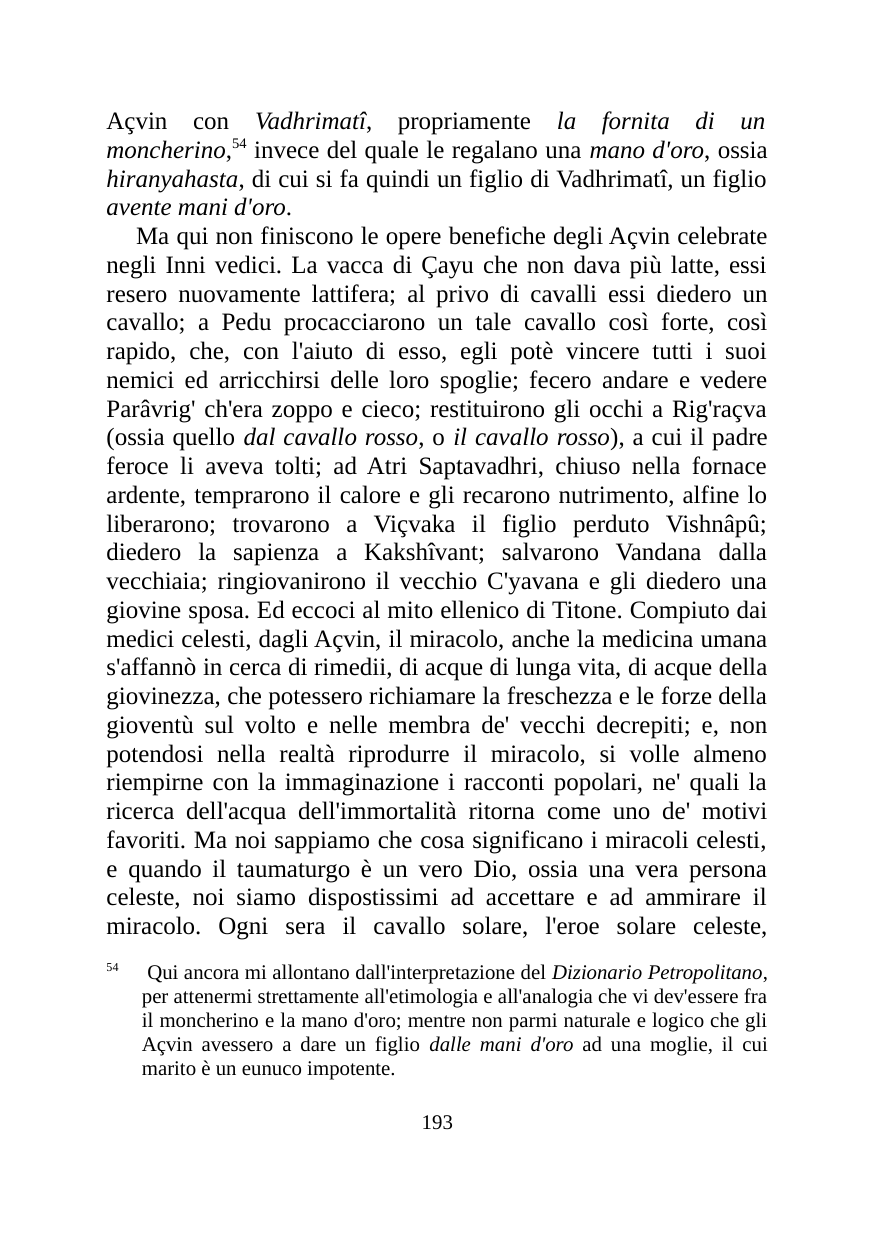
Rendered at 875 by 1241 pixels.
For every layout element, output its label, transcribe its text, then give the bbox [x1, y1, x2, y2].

text Ma qui non finiscono le opere benefiche degli Açvin celebrate negli Inni vedici. La vacca di Çayu che non dava più latte, essi resero nuovamente lattifera; al privo di cavalli essi diedero un cavallo; a Pedu procacciarono un tale cavallo così forte, così rapido, che, con l'aiuto di esso, egli potè vincere tutti i suoi nemici ed arricchirsi delle loro spoglie; fecero andare e vedere Parâvrig' ch'era zoppo e cieco; restituirono gli occhi a Rig'raçva (ossia quello dal cavallo rosso, o il cavallo rosso), a cui il padre feroce li aveva tolti; ad Atri Saptavadhri, chiuso nella fornace ardente, temprarono il calore e gli recarono nutrimento, alfine lo liberarono; trovarono a Viçvaka il figlio perduto Vishnâpû; diedero la sapienza a Kakshîvant; salvarono Vandana dalla vecchiaia; ringiovanirono il vecchio C'yavana e gli diedero una giovine sposa. Ed eccoci al mito ellenico di Titone. Compiuto dai medici celesti, dagli Açvin, il miracolo, anche la medicina umana s'affannò in cerca di rimedii, di acque di lunga vita, di acque della giovinezza, che potessero richiamare la freschezza e le forze della gioventù sul volto e nelle membra de' vecchi decrepiti; e, non potendosi nella realtà riprodurre il miracolo, si volle almeno riempirne con la immaginazione i racconti popolari, ne' quali la ricerca dell'acqua dell'immortalità ritorna come uno de' motivi favoriti. Ma noi sappiamo che cosa significano i miracoli celesti, e quando il taumaturgo è un vero Dio, ossia una vera persona celeste, noi siamo dispostissimi ad accettare e ad ammirare il miracolo. Ogni sera il cavallo solare, l'eroe solare celeste, [106, 221, 768, 940]
text Açvin con Vadhrimatî, propriamente la fornita di un moncherino, invece del quale le regalano una mano d'oro, ossia hiranyahasta, di cui si fa quindi un figlio di Vadhrimatî, un figlio avente mani d'oro. [106, 106, 768, 221]
text Qui ancora mi allontano dall'interpretazione del Dizionario Petropolitano, per attenermi strettamente all'etimologia e all'analogia che vi dev'essere fra il moncherino e la mano d'oro; mentre non parmi naturale e logico che gli Açvin avessero a dare un figlio dalle mani d'oro ad una moglie, il cui marito è un eunuco impotente. [106, 960, 768, 1080]
